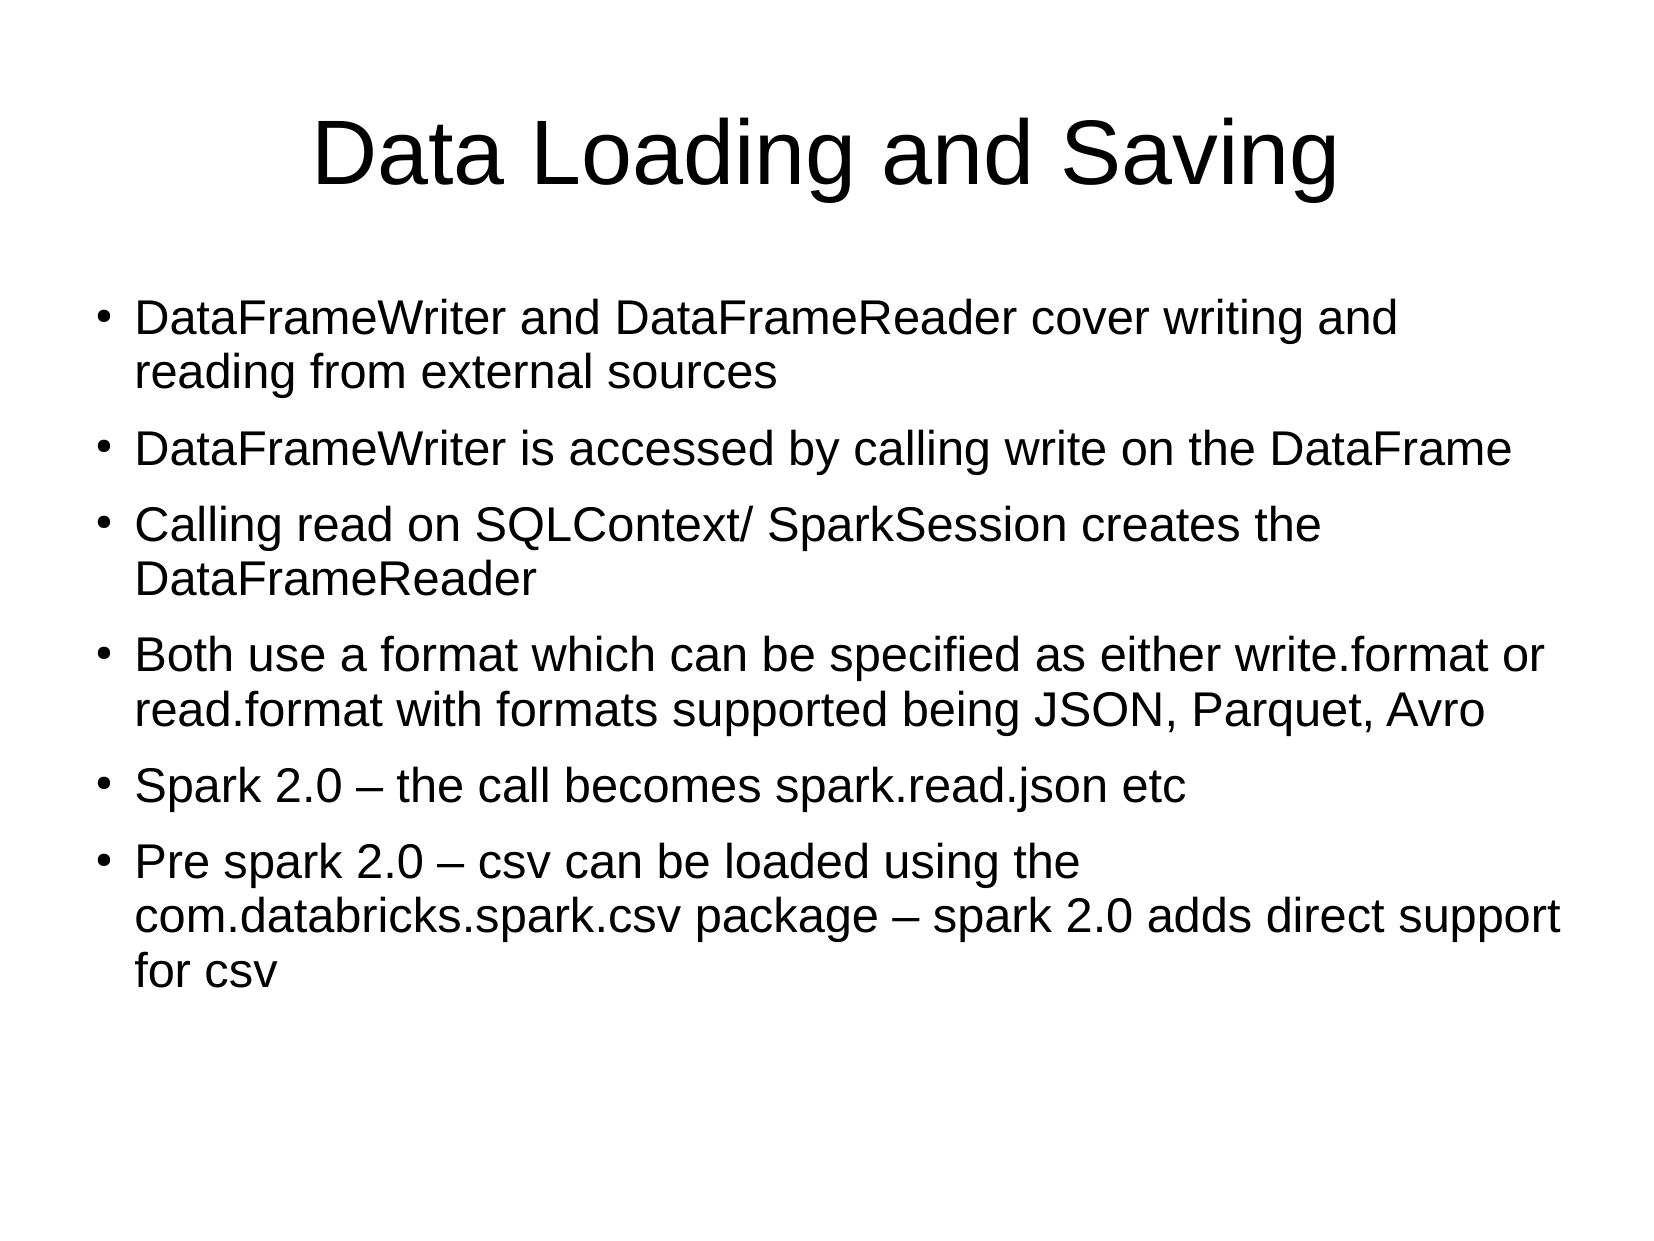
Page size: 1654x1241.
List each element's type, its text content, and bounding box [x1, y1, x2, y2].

list DataFrameWriter and DataFrameReader cover writing and reading from external sources DataFrameWriter is accessed by calling write on the DataFrame Calling read on SQLContext/ SparkSession creates the DataFrameReader Both use a format which can be specified as either write.format or read.format with formats supported being JSON, Parquet, Avro Spark 2.0 – the call becomes spark.read.json etc Pre spark 2.0 – csv can be loaded using the com.databricks.spark.csv package – spark 2.0 adds direct support for csv [82, 290, 1571, 1010]
title Data Loading and Saving [82, 49, 1571, 257]
